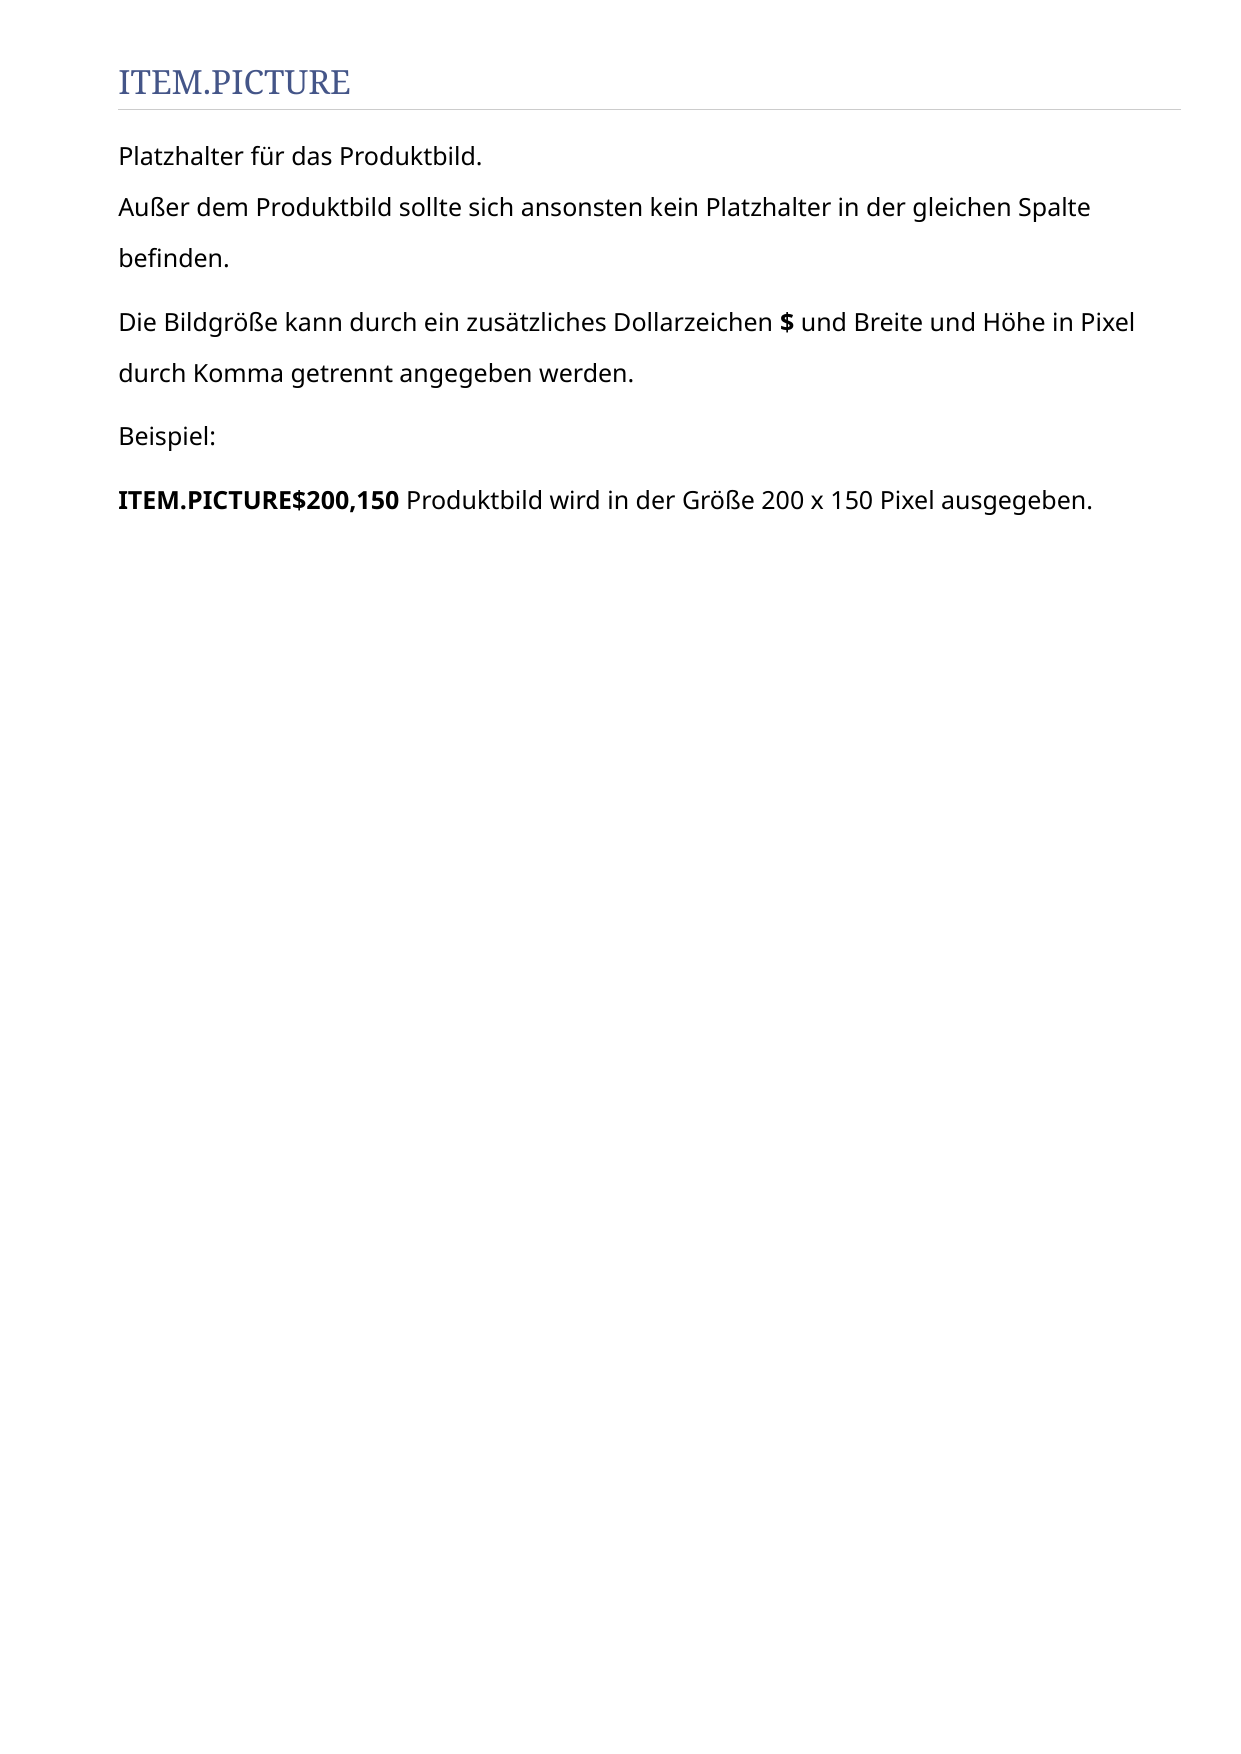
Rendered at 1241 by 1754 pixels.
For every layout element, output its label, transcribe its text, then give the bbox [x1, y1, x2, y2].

subtitle ITEM.PICTURE [118, 59, 1181, 109]
text ITEM.PICTURE$200,150 Produktbild wird in der Größe 200 x 150 Pixel ausgegeben. [118, 482, 1181, 517]
text Die Bildgröße kann durch ein zusätzliches Dollarzeichen $ und Breite und Höhe in Pixel durch Komma getrennt angegeben werden. [118, 304, 1181, 389]
text Beispiel: [118, 419, 1181, 453]
text Platzhalter für das Produktbild. Außer dem Produktbild sollte sich ansonsten kein Platzhalter in der gleichen Spalte befinden. [118, 139, 1181, 275]
